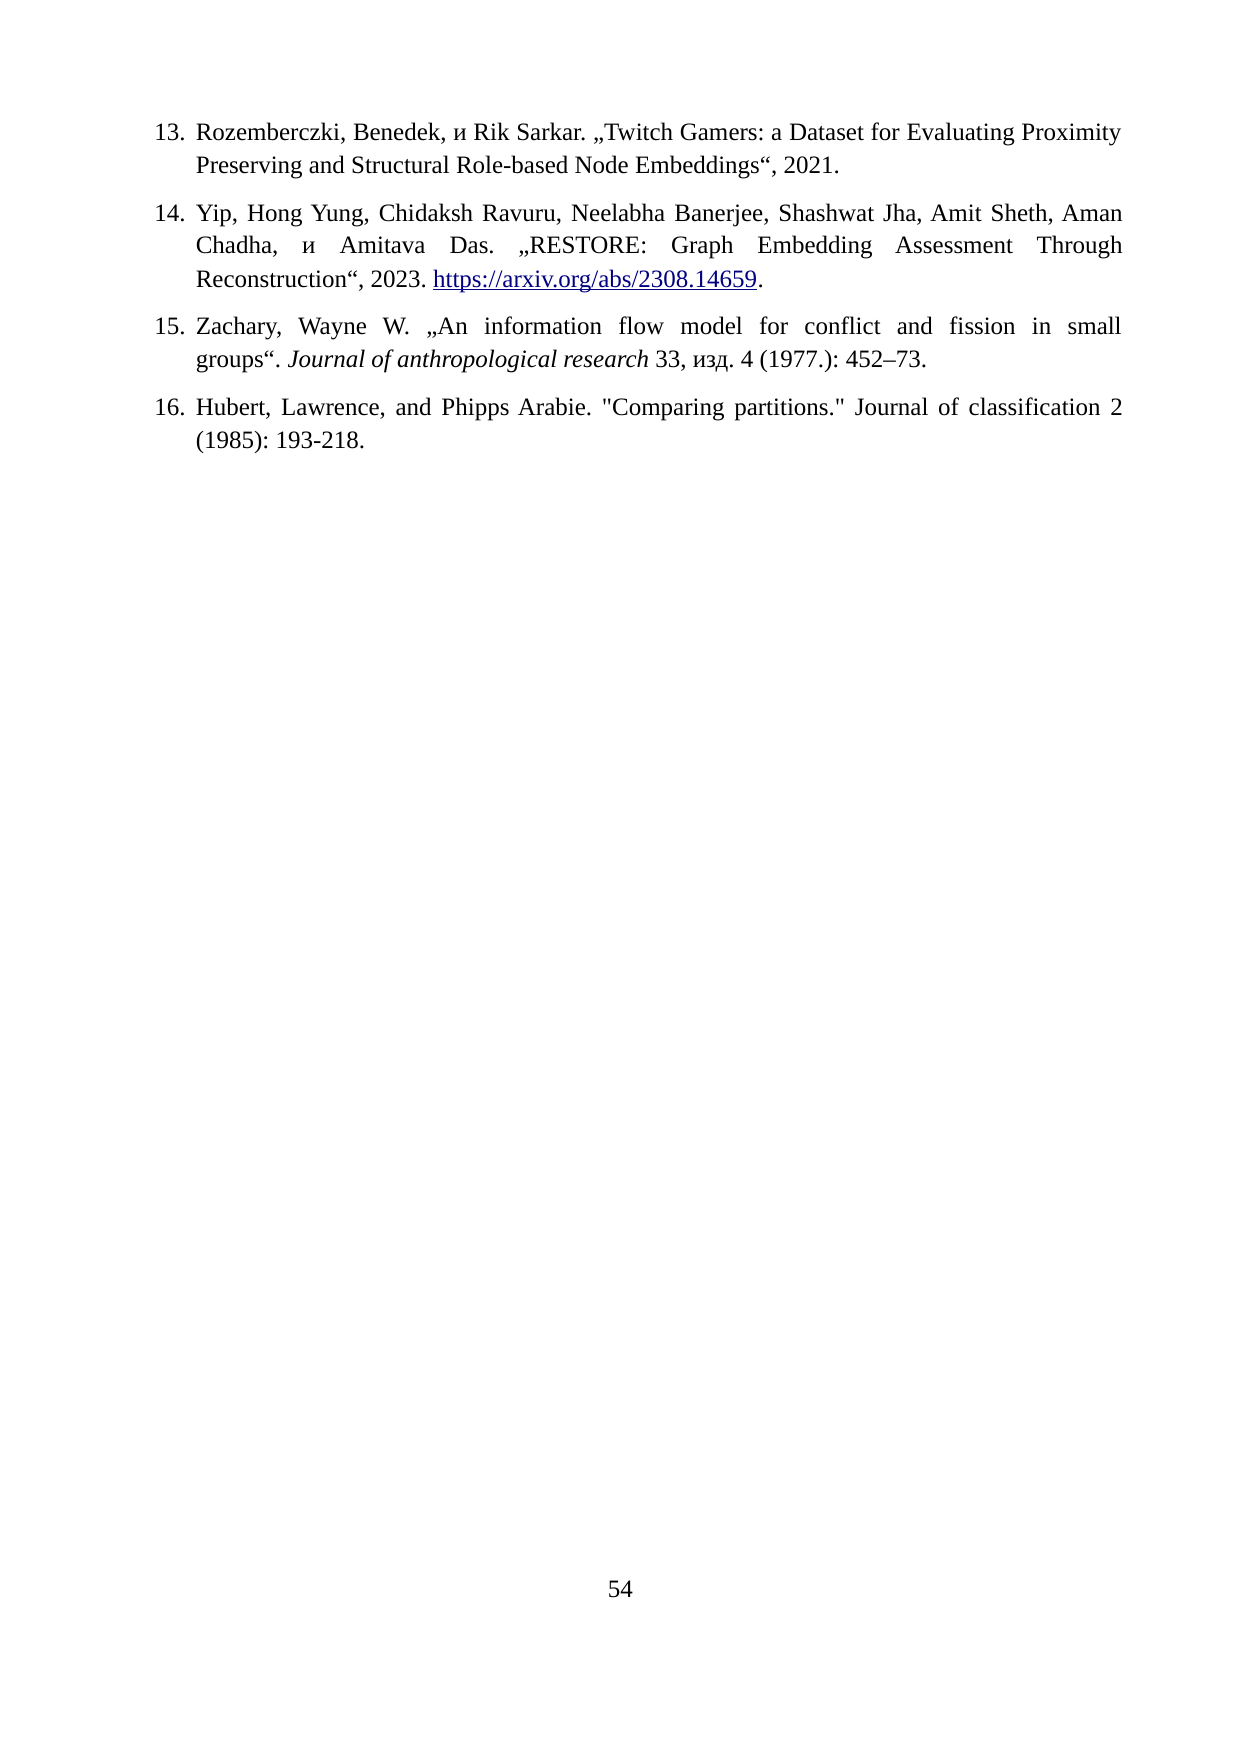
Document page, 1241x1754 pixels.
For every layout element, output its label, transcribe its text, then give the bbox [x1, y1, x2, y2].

list Zachary, Wayne W. „An information flow model for conflict and fission in small groups“. Journal of anthropological research 33, изд. 4 (1977.): 452–73. [154, 311, 1123, 373]
list Rozemberczki, Benedek, и Rik Sarkar. „Twitch Gamers: a Dataset for Evaluating Proximity Preserving and Structural Role-based Node Embeddings“, 2021. [154, 117, 1123, 179]
list Hubert, Lawrence, and Phipps Arabie. "Comparing partitions." Journal of classification 2 (1985): 193-218. [154, 392, 1123, 454]
list Yip, Hong Yung, Chidaksh Ravuru, Neelabha Banerjee, Shashwat Jha, Amit Sheth, Aman Chadha, и Amitava Das. „RESTORE: Graph Embedding Assessment Through Reconstruction“, 2023. https://arxiv.org/abs/2308.14659. [154, 198, 1123, 292]
